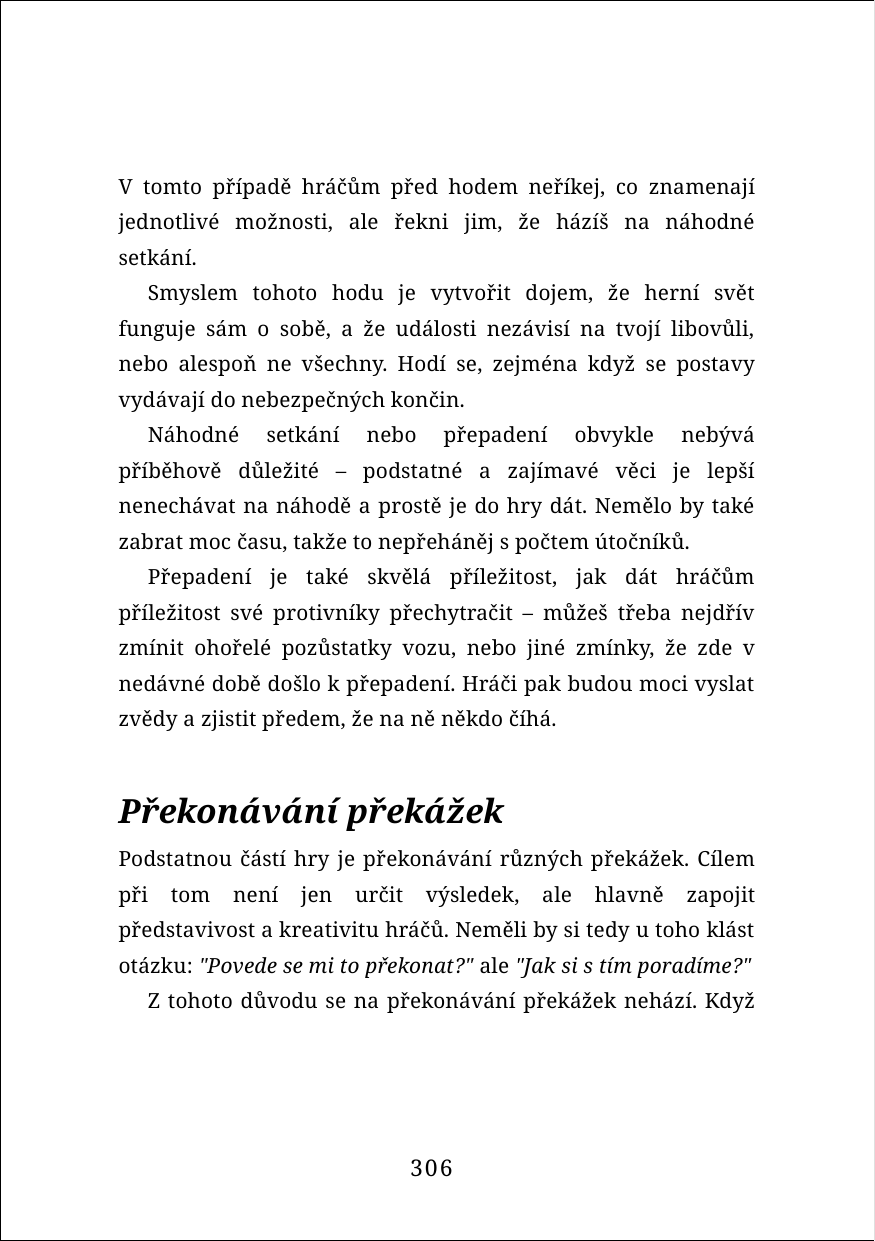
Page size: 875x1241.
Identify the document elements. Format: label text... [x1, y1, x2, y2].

subtitle Překonávání překážek [118, 787, 756, 833]
text V tomto případě hráčům před hodem neříkej, co znamenají jednotlivé možnosti, ale řekni jim, že házíš na náhodné setkání. Smyslem tohoto hodu je vytvořit dojem, že herní svět funguje sám o sobě, a že události nezávisí na tvojí libovůli, nebo alespoň ne všechny. Hodí se, zejména když se postavy vydávají do nebezpečných končin. Náhodné setkání nebo přepadení obvykle nebývá příběhově důležité – podstatné a zajímavé věci je lepší nenechávat na náhodě a prostě je do hry dát. Nemělo by také zabrat moc času, takže to nepřeháněj s počtem útočníků. Přepadení je také skvělá příležitost, jak dát hráčům příležitost své protivníky přechytračit – můžeš třeba nejdřív zmínit ohořelé pozůstatky vozu, nebo jiné zmínky, že zde v nedávné době došlo k přepadení. Hráči pak budou moci vyslat zvědy a zjistit předem, že na ně někdo číhá. [118, 172, 756, 733]
text Podstatnou částí hry je překonávání různých překážek. Cílem při tom není jen určit výsledek, ale hlavně zapojit představivost a kreativitu hráčů. Neměli by si tedy u toho klást otázku: "Povede se mi to překonat?" ale "Jak si s tím poradíme?" Z tohoto důvodu se na překonávání překážek nehází. Když [118, 844, 756, 1015]
